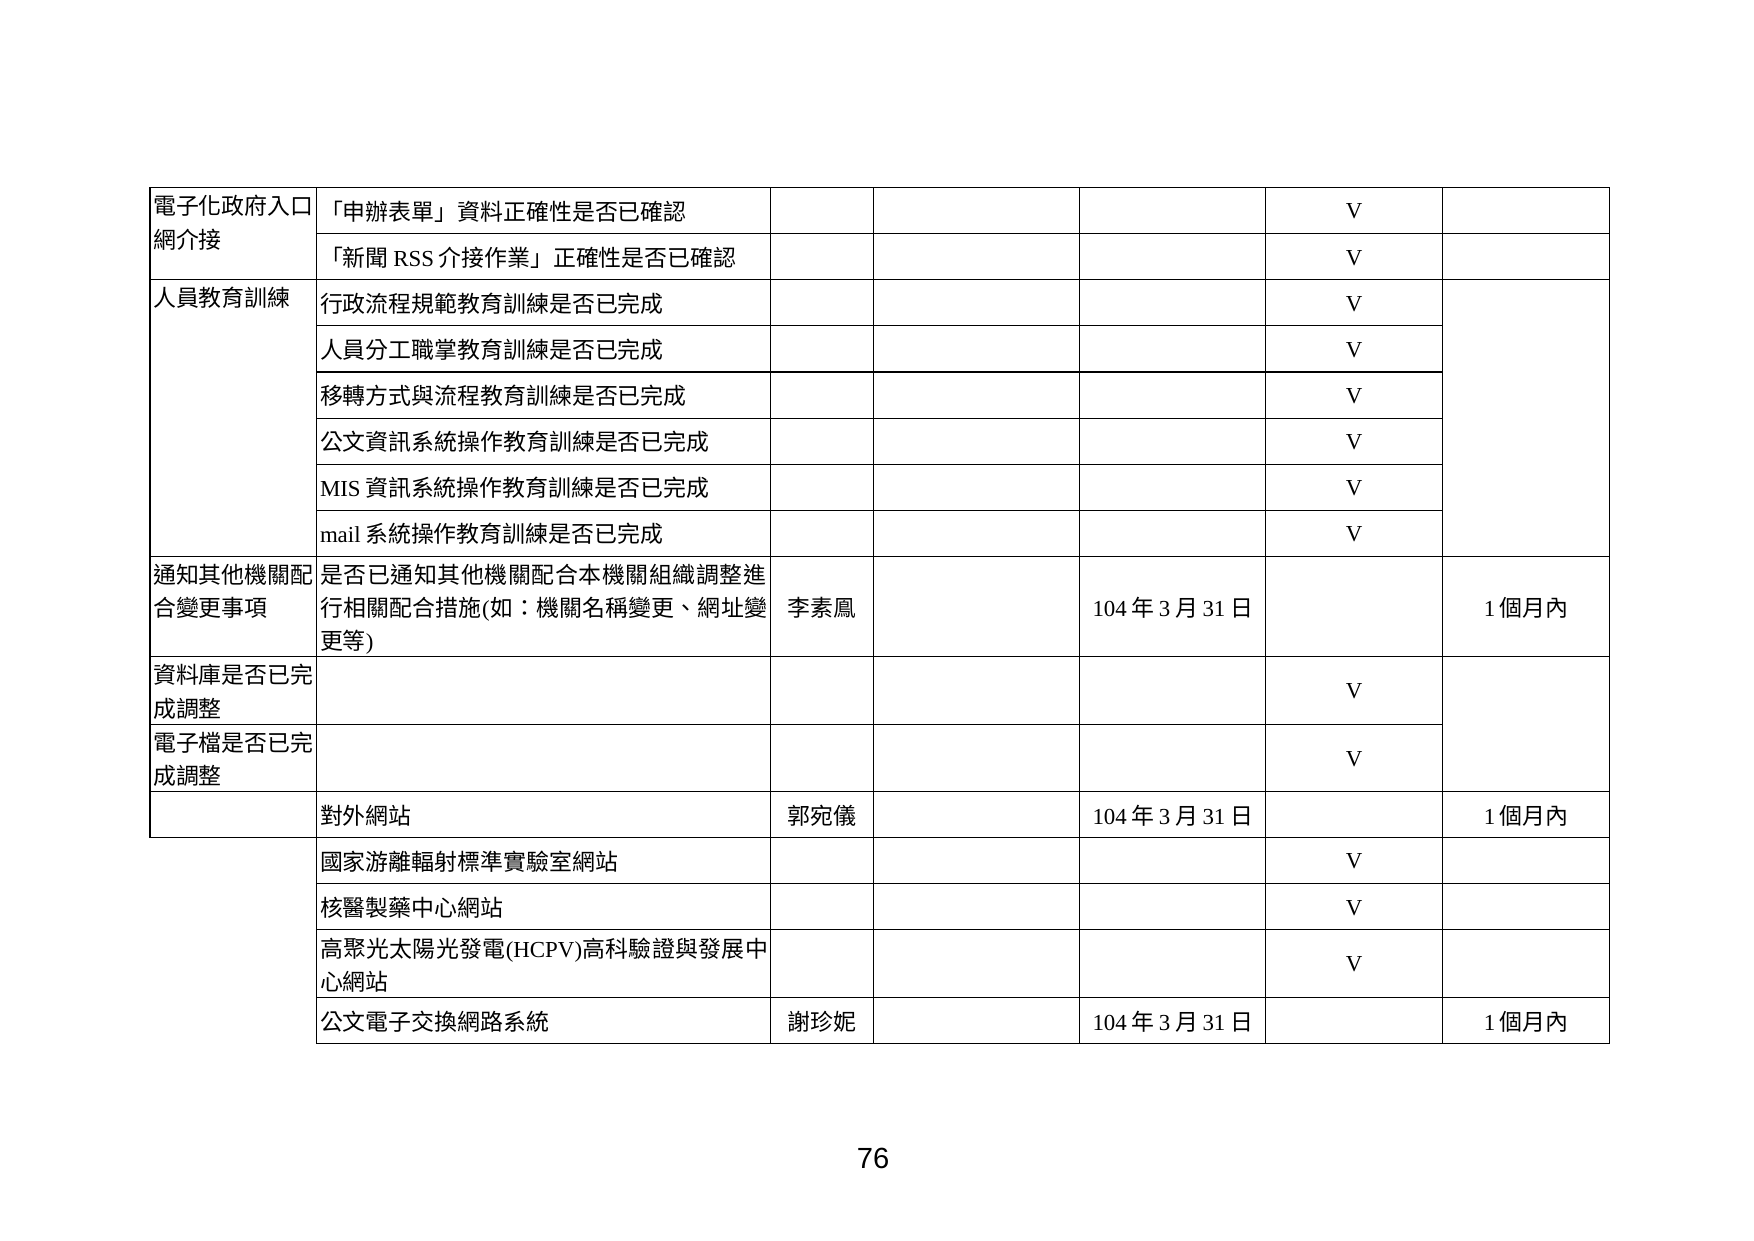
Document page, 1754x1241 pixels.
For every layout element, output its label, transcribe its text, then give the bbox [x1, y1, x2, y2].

table_cell [151, 792, 316, 837]
table_cell 移轉方式與流程教育訓練是否已完成 [317, 373, 770, 417]
table_cell [317, 725, 770, 791]
table_cell 1個月內 [1443, 998, 1609, 1043]
table_cell V [1266, 725, 1442, 791]
table_cell V [1266, 373, 1442, 417]
table_cell 104年3月31日 [1080, 557, 1265, 656]
table_cell V [1266, 657, 1442, 724]
table_cell 公文電子交換網路系統 [317, 998, 770, 1043]
table_cell [1443, 234, 1609, 279]
table_cell [1080, 725, 1265, 791]
table_cell V [1266, 326, 1442, 371]
table_cell [1080, 465, 1265, 509]
table_cell 「新聞RSS介接作業」正確性是否已確認 [317, 234, 770, 279]
table_cell [874, 234, 1079, 279]
table_cell [874, 280, 1079, 325]
table_cell 資料庫是否已完成調整 [151, 657, 316, 724]
table_cell [771, 657, 873, 724]
table_cell [771, 838, 873, 883]
table_cell 人員教育訓練 [151, 280, 316, 556]
table_cell 李素鳯 [771, 557, 873, 656]
table_cell mail系統操作教育訓練是否已完成 [317, 511, 770, 556]
table_cell [771, 234, 873, 279]
table_cell [874, 419, 1079, 463]
table_cell 電子化政府入口網介接 [151, 188, 316, 279]
table_cell 1個月內 [1443, 792, 1609, 837]
table_cell [771, 725, 873, 791]
table_cell V [1266, 188, 1442, 233]
table_cell [771, 930, 873, 997]
table_cell 104年3月31日 [1080, 998, 1265, 1043]
table_cell [771, 465, 873, 509]
table_cell [874, 557, 1079, 656]
table_cell [1080, 419, 1265, 463]
table_cell V [1266, 930, 1442, 997]
table_cell V [1266, 280, 1442, 325]
table_cell [874, 511, 1079, 556]
table_cell [771, 373, 873, 417]
table_cell V [1266, 465, 1442, 509]
table_cell [1443, 280, 1609, 556]
table_cell MIS資訊系統操作教育訓練是否已完成 [317, 465, 770, 509]
table_cell V [1266, 419, 1442, 463]
table_cell [874, 725, 1079, 791]
table_cell [874, 188, 1079, 233]
table_cell V [1266, 234, 1442, 279]
table_cell 電子檔是否已完成調整 [151, 725, 316, 791]
table_cell 對外網站 [317, 792, 770, 837]
table_cell [771, 884, 873, 929]
table_cell 通知其他機關配合變更事項 [151, 557, 316, 656]
table_cell [1080, 657, 1265, 724]
table_cell [874, 792, 1079, 837]
table_cell [874, 930, 1079, 997]
table_cell [1080, 188, 1265, 233]
table_cell 是否已通知其他機關配合本機關組織調整進行相關配合措施(如：機關名稱變更、網址變更等) [317, 557, 770, 656]
table_cell 104年3月31日 [1080, 792, 1265, 837]
table_cell [1443, 657, 1609, 791]
table_cell 國家游離輻射標準實驗室網站 [317, 838, 770, 883]
table_cell [874, 373, 1079, 417]
table_cell 高聚光太陽光發電(HCPV)高科驗證與發展中心網站 [317, 930, 770, 997]
table_cell [874, 884, 1079, 929]
table_cell [1080, 884, 1265, 929]
table_cell [874, 465, 1079, 509]
table_cell 郭宛儀 [771, 792, 873, 837]
table_cell 公文資訊系統操作教育訓練是否已完成 [317, 419, 770, 463]
table_cell [1080, 326, 1265, 371]
table_cell [1080, 511, 1265, 556]
table_cell [1443, 930, 1609, 997]
table_cell [771, 188, 873, 233]
table_cell [1080, 930, 1265, 997]
table_cell [1266, 792, 1442, 837]
table_cell [1080, 280, 1265, 325]
table_cell [874, 326, 1079, 371]
table_cell [1266, 998, 1442, 1043]
table_cell 謝珍妮 [771, 998, 873, 1043]
table_cell [1080, 373, 1265, 417]
table_cell [771, 511, 873, 556]
table_cell [1443, 188, 1609, 233]
table_cell 人員分工職掌教育訓練是否已完成 [317, 326, 770, 371]
table_cell 核醫製藥中心網站 [317, 884, 770, 929]
table_cell 行政流程規範教育訓練是否已完成 [317, 280, 770, 325]
table_cell [317, 657, 770, 724]
table_cell V [1266, 511, 1442, 556]
table_cell [874, 838, 1079, 883]
table_cell [1443, 884, 1609, 929]
table_cell [1266, 557, 1442, 656]
table_cell [874, 998, 1079, 1043]
table_cell [874, 657, 1079, 724]
table_cell V [1266, 838, 1442, 883]
table_cell [771, 419, 873, 463]
table_cell [771, 280, 873, 325]
table_cell 「申辦表單」資料正確性是否已確認 [317, 188, 770, 233]
table_cell V [1266, 884, 1442, 929]
table_cell [771, 326, 873, 371]
table_cell 1個月內 [1443, 557, 1609, 656]
table_cell [1443, 838, 1609, 883]
table_cell [1080, 838, 1265, 883]
table_cell [1080, 234, 1265, 279]
